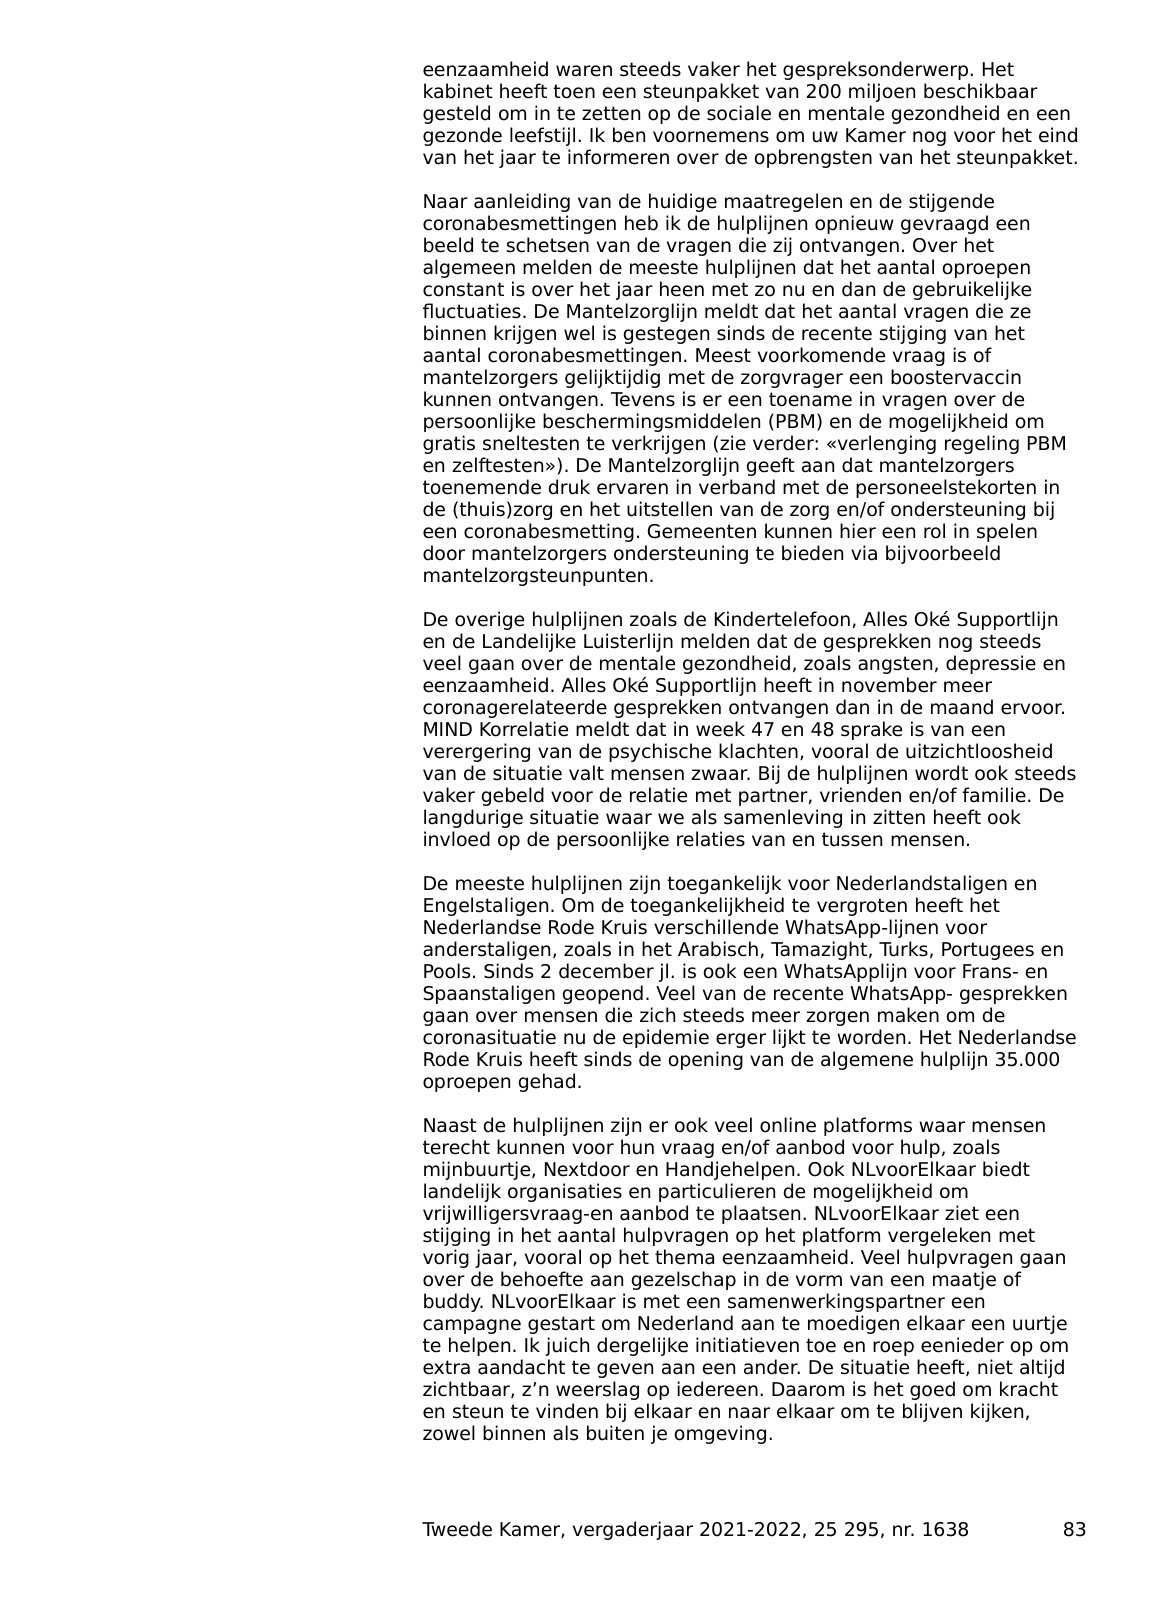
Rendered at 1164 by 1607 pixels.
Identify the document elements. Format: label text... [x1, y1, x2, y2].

text Naast de hulplijnen zijn er ook veel online platforms waar mensen terecht kunnen voor hun vraag en/of aanbod voor hulp, zoals mijnbuurtje, Nextdoor en Handjehelpen. Ook NLvoorElkaar biedt landelijk organisaties en particulieren de mogelijkheid om vrijwilligersvraag-en aanbod te plaatsen. NLvoorElkaar ziet een stijging in het aantal hulpvragen op het platform vergeleken met vorig jaar, vooral op het thema eenzaamheid. Veel hulpvragen gaan over de behoefte aan gezelschap in de vorm van een maatje of buddy. NLvoorElkaar is met een samenwerkingspartner een campagne gestart om Nederland aan te moedigen elkaar een uurtje te helpen. Ik juich dergelijke initiatieven toe en roep eenieder op om extra aandacht te geven aan een ander. De situatie heeft, niet altijd zichtbaar, z’n weerslag op iedereen. Daarom is het goed om kracht en steun te vinden bij elkaar en naar elkaar om te blijven kijken, zowel binnen als buiten je omgeving. [422, 1115, 1087, 1444]
text Naar aanleiding van de huidige maatregelen en de stijgende coronabesmettingen heb ik de hulplijnen opnieuw gevraagd een beeld te schetsen van de vragen die zij ontvangen. Over het algemeen melden de meeste hulplijnen dat het aantal oproepen constant is over het jaar heen met zo nu en dan de gebruikelijke fluctuaties. De Mantelzorglijn meldt dat het aantal vragen die ze binnen krijgen wel is gestegen sinds de recente stijging van het aantal coronabesmettingen. Meest voorkomende vraag is of mantelzorgers gelijktijdig met de zorgvrager een boostervaccin kunnen ontvangen. Tevens is er een toename in vragen over de persoonlijke beschermingsmiddelen (PBM) en de mogelijkheid om gratis sneltesten te verkrijgen (zie verder: «verlenging regeling PBM en zelftesten»). De Mantelzorglijn geeft aan dat mantelzorgers toenemende druk ervaren in verband met de personeelstekorten in de (thuis)zorg en het uitstellen van de zorg en/of ondersteuning bij een coronabesmetting. Gemeenten kunnen hier een rol in spelen door mantelzorgers ondersteuning te bieden via bijvoorbeeld mantelzorgsteunpunten. [422, 191, 1087, 587]
text eenzaamheid waren steeds vaker het gespreksonderwerp. Het kabinet heeft toen een steunpakket van 200 miljoen beschikbaar gesteld om in te zetten op de sociale en mentale gezondheid en een gezonde leefstijl. Ik ben voornemens om uw Kamer nog voor het eind van het jaar te informeren over de opbrengsten van het steunpakket. [422, 59, 1087, 169]
text De overige hulplijnen zoals de Kindertelefoon, Alles Oké Supportlijn en de Landelijke Luisterlijn melden dat de gesprekken nog steeds veel gaan over de mentale gezondheid, zoals angsten, depressie en eenzaamheid. Alles Oké Supportlijn heeft in november meer coronagerelateerde gesprekken ontvangen dan in de maand ervoor. MIND Korrelatie meldt dat in week 47 en 48 sprake is van een verergering van de psychische klachten, vooral de uitzichtloosheid van de situatie valt mensen zwaar. Bij de hulplijnen wordt ook steeds vaker gebeld voor de relatie met partner, vrienden en/of familie. De langdurige situatie waar we als samenleving in zitten heeft ook invloed op de persoonlijke relaties van en tussen mensen. [422, 609, 1087, 851]
text De meeste hulplijnen zijn toegankelijk voor Nederlandstaligen en Engelstaligen. Om de toegankelijkheid te vergroten heeft het Nederlandse Rode Kruis verschillende WhatsApp-lijnen voor anderstaligen, zoals in het Arabisch, Tamazight, Turks, Portugees en Pools. Sinds 2 december jl. is ook een WhatsApplijn voor Frans- en Spaanstaligen geopend. Veel van de recente WhatsApp- gesprekken gaan over mensen die zich steeds meer zorgen maken om de coronasituatie nu de epidemie erger lijkt te worden. Het Nederlandse Rode Kruis heeft sinds de opening van de algemene hulplijn 35.000 oproepen gehad. [422, 873, 1087, 1093]
